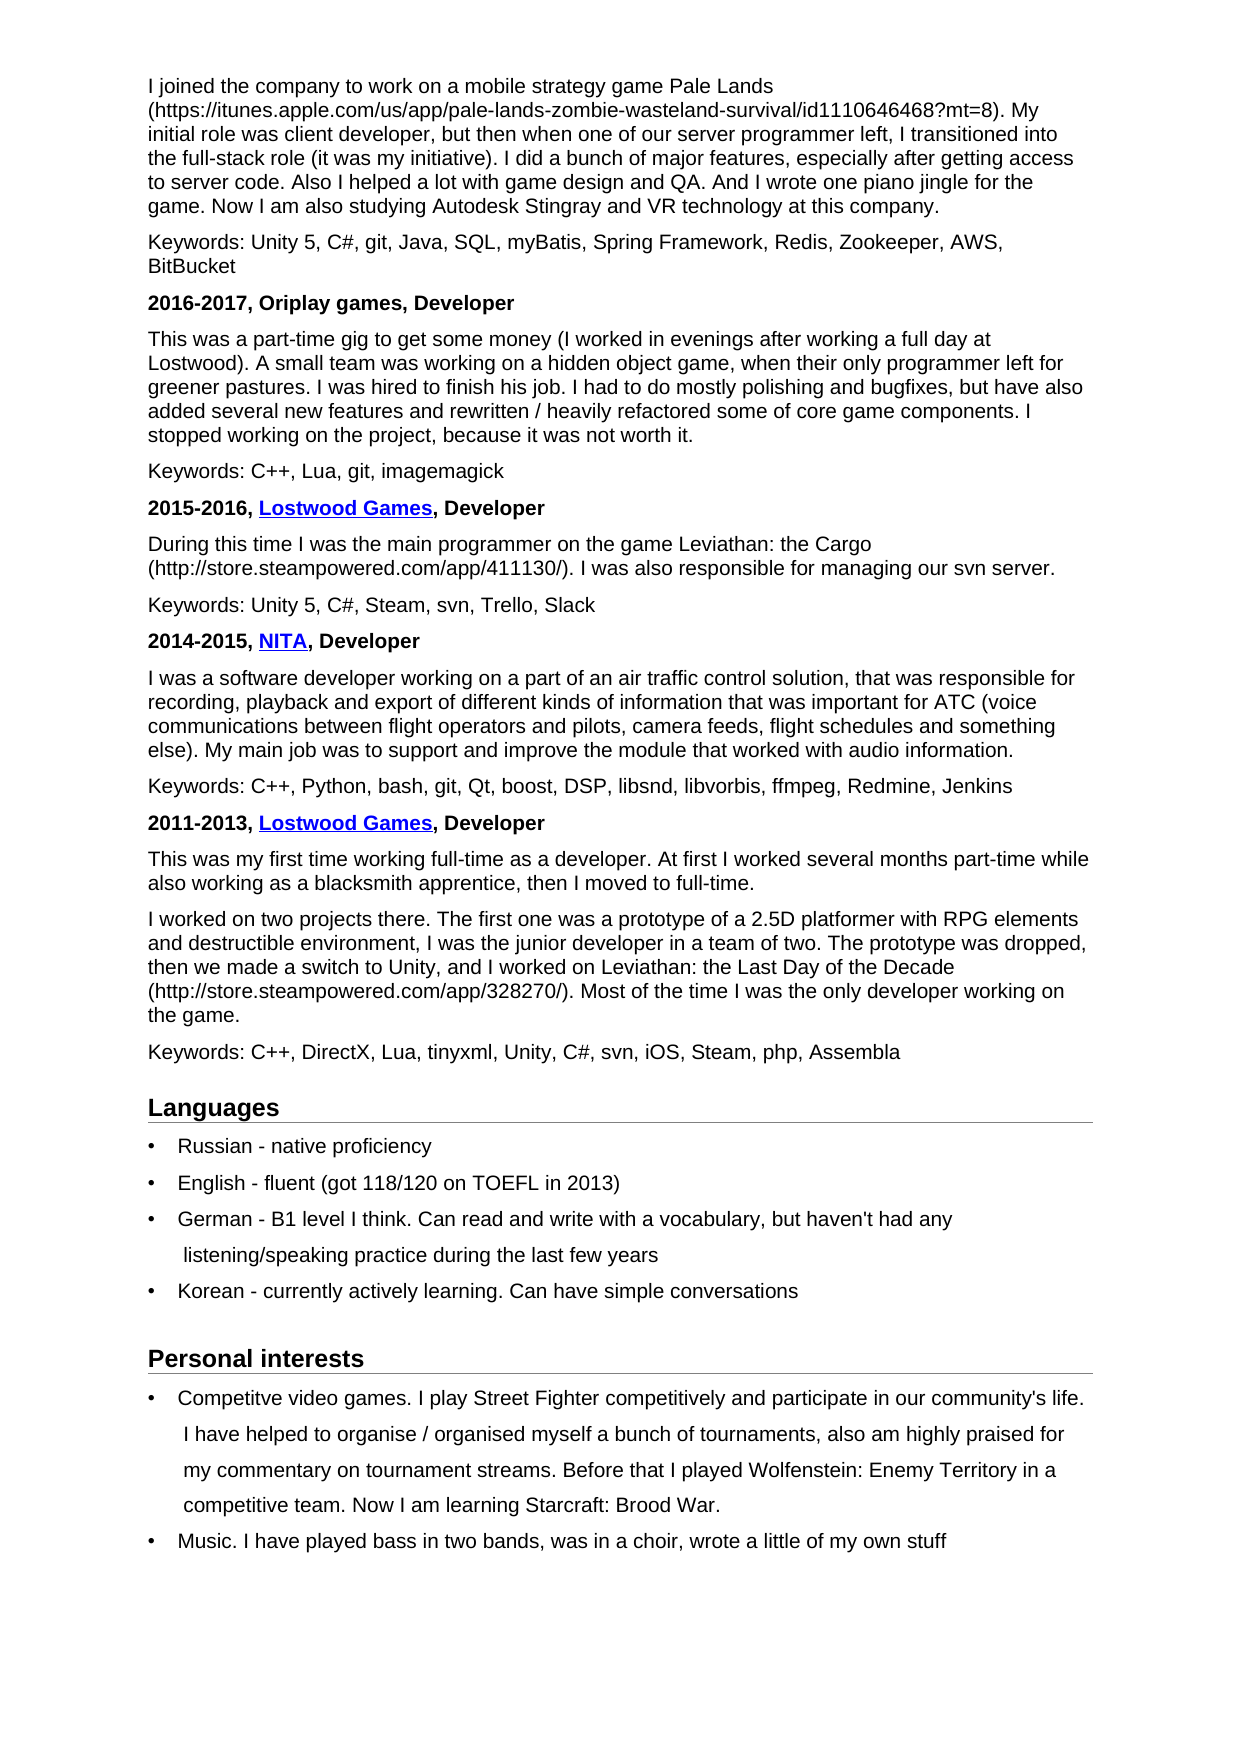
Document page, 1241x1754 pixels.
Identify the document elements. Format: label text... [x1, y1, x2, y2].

text Keywords: Unity 5, C#, Steam, svn, Trello, Slack [148, 593, 1093, 617]
text Keywords: C++, Python, bash, git, Qt, boost, DSP, libsnd, libvorbis, ffmpeg, Redmine, Jenkins [148, 774, 1093, 798]
text During this time I was the main programmer on the game Leviathan: the Cargo (http://store.steampowered.com/app/411130/). I was also responsible for managing our svn server. [148, 532, 1093, 580]
text I worked on two projects there. The first one was a prototype of a 2.5D platformer with RPG elements and destructible environment, I was the junior developer in a team of two. The prototype was dropped, then we made a switch to Unity, and I worked on Leviathan: the Last Day of the Decade (http://store.steampowered.com/app/328270/). Most of the time I was the only developer working on the game. [148, 907, 1093, 1027]
text This was a part-time gig to get some money (I worked in evenings after working a full day at Lostwood). A small team was working on a hidden object game, when their only programmer left for greener pastures. I was hired to finish his job. I had to do mostly polishing and bugfixes, but have also added several new features and rewritten / heavily refactored some of core game components. I stopped working on the project, because it was not worth it. [148, 327, 1093, 447]
list Music. I have played bass in two bands, was in a choir, wrote a little of my own stuff [148, 1529, 1093, 1553]
text I was a software developer working on a part of an air traffic control solution, that was responsible for recording, playback and export of different kinds of information that was important for ATC (voice communications between flight operators and pilots, camera feeds, flight schedules and something else). My main job was to support and improve the module that worked with audio information. [148, 666, 1093, 761]
list German - B1 level I think. Can read and write with a vocabulary, but haven't had any listening/speaking practice during the last few years [148, 1206, 1093, 1266]
text This was my first time working full-time as a developer. At first I worked several months part-time while also working as a blacksmith apprentice, then I moved to full-time. [148, 847, 1093, 895]
text 2016-2017, Oriplay games, Developer [148, 291, 1093, 314]
text Keywords: C++, Lua, git, imagemagick [148, 459, 1093, 483]
list Korean - currently actively learning. Can have simple conversations [148, 1278, 1093, 1302]
text Keywords: C++, DirectX, Lua, tinyxml, Unity, C#, svn, iOS, Steam, php, Assembla [148, 1039, 1093, 1063]
text 2011-2013, Lostwood Games, Developer [148, 810, 1093, 834]
list Russian - native proficiency [148, 1134, 1093, 1158]
text 2014-2015, NITA, Developer [148, 629, 1093, 653]
text Personal interests [148, 1344, 1093, 1373]
list English - fluent (got 118/120 on TOEFL in 2013) [148, 1170, 1093, 1194]
text Languages [148, 1093, 1093, 1122]
text I joined the company to work on a mobile strategy game Pale Lands (https://itunes.apple.com/us/app/pale-lands-zombie-wasteland-survival/id1110646468?mt=8). My initial role was client developer, but then when one of our server programmer left, I transitioned into the full-stack role (it was my initiative). I did a bunch of major features, especially after getting access to server code. Also I helped a lot with game design and QA. And I wrote one piano jingle for the game. Now I am also studying Autodesk Stingray and VR technology at this company. [148, 74, 1093, 218]
list Competitve video games. I play Street Fighter competitively and participate in our community's life. I have helped to organise / organised myself a bunch of tournaments, also am highly praised for my commentary on tournament streams. Before that I played Wolfenstein: Enemy Territory in a competitive team. Now I am learning Starcraft: Brood War. [148, 1385, 1093, 1517]
text 2015-2016, Lostwood Games, Developer [148, 496, 1093, 520]
text Keywords: Unity 5, C#, git, Java, SQL, myBatis, Spring Framework, Redis, Zookeeper, AWS, BitBucket [148, 230, 1093, 278]
